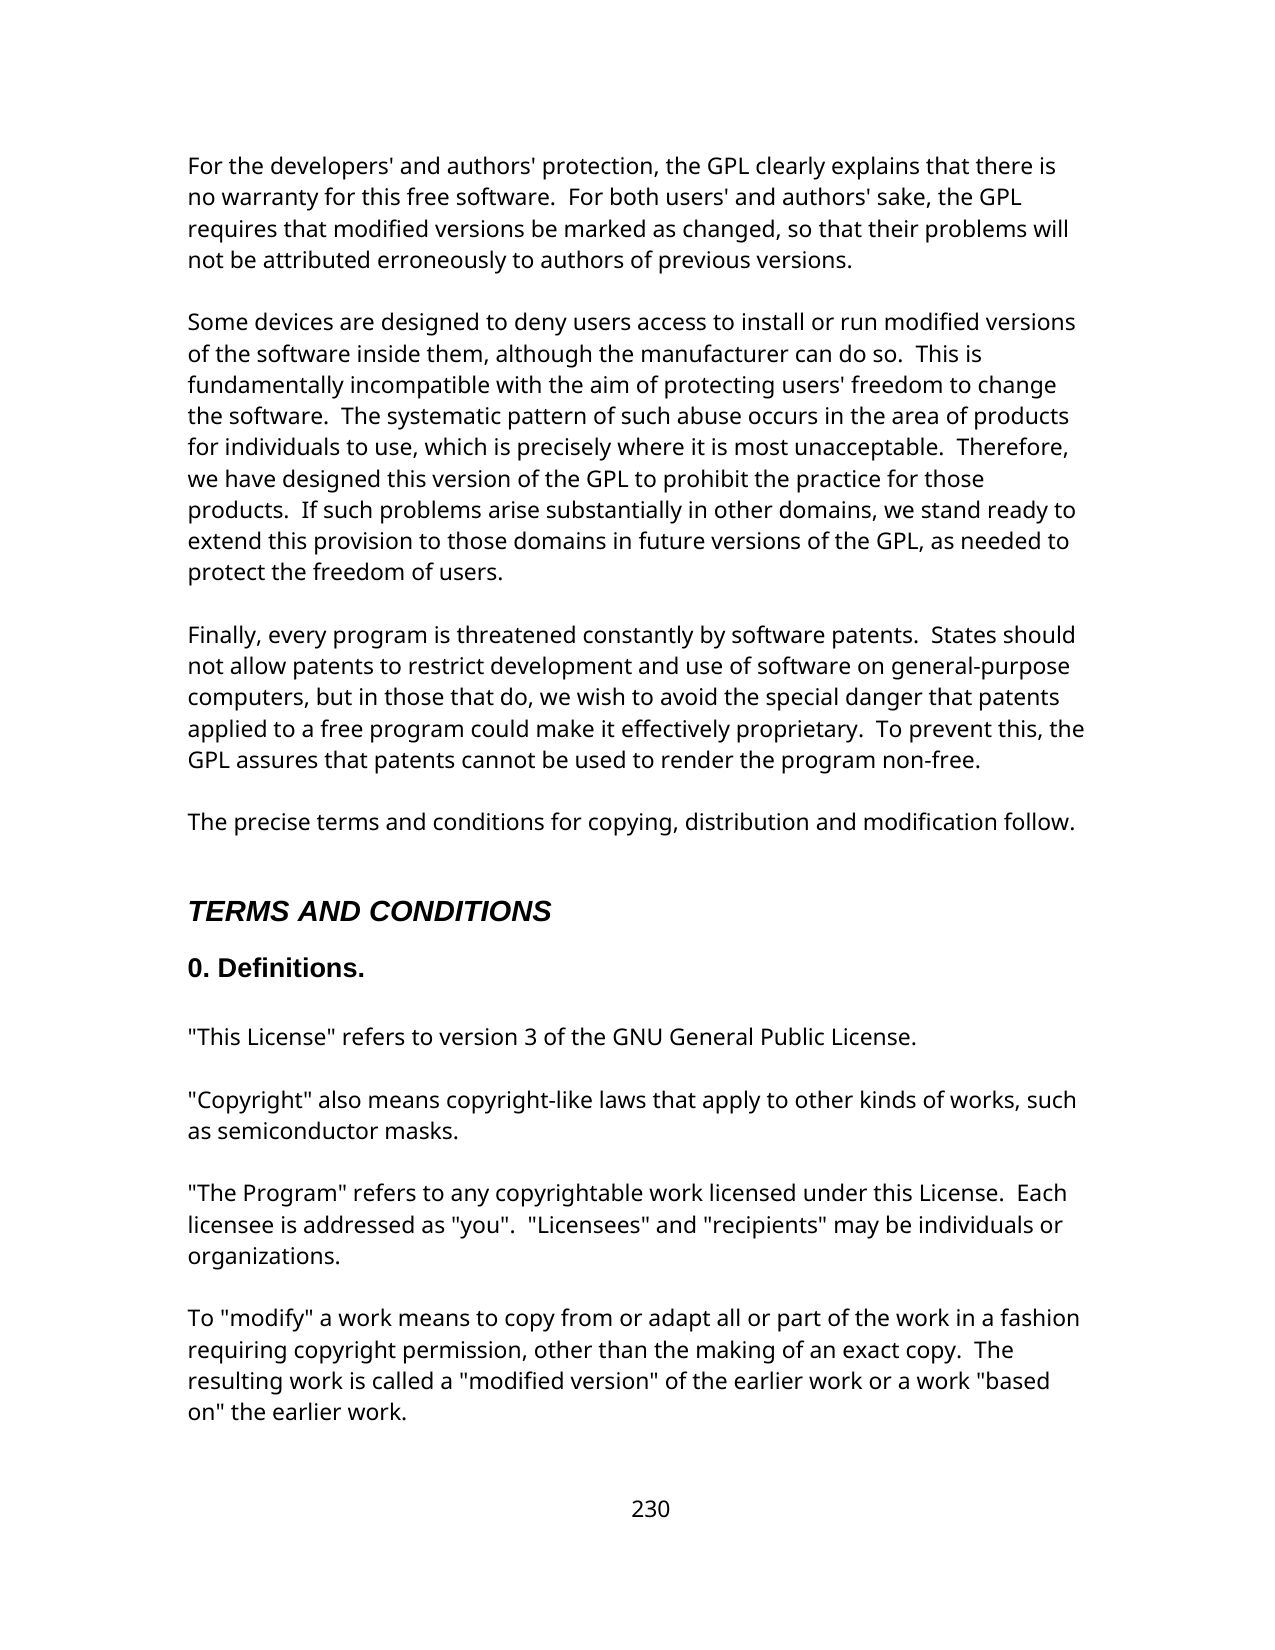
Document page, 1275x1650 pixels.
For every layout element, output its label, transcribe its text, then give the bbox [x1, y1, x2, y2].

text "This License" refers to version 3 of the GNU General Public License. [187, 1021, 1087, 1052]
subtitle TERMS AND CONDITIONS [187, 894, 1087, 927]
text To "modify" a work means to copy from or adapt all or part of the work in a fashion requiring copyright permission, other than the making of an exact copy. The resulting work is called a "modified version" of the earlier work or a work "based on" the earlier work. [187, 1302, 1087, 1427]
text For the developers' and authors' protection, the GPL clearly explains that there is no warranty for this free software. For both users' and authors' sake, the GPL requires that modified versions be marked as changed, so that their problems will not be attributed erroneously to authors of previous versions. [187, 150, 1087, 275]
text The precise terms and conditions for copying, distribution and modification follow. [187, 806, 1087, 837]
subtitle 0. Definitions. [187, 952, 1087, 983]
text Some devices are designed to deny users access to install or run modified versions of the software inside them, although the manufacturer can do so. This is fundamentally incompatible with the aim of protecting users' freedom to change the software. The systematic pattern of such abuse occurs in the area of products for individuals to use, which is precisely where it is most unacceptable. Therefore, we have designed this version of the GPL to prohibit the practice for those products. If such problems arise substantially in other domains, we stand ready to extend this provision to those domains in future versions of the GPL, as needed to protect the freedom of users. [187, 306, 1087, 587]
text Finally, every program is threatened constantly by software patents. States should not allow patents to restrict development and use of software on general-purpose computers, but in those that do, we wish to avoid the special danger that patents applied to a free program could make it effectively proprietary. To prevent this, the GPL assures that patents cannot be used to render the program non-free. [187, 619, 1087, 775]
text "The Program" refers to any copyrightable work licensed under this License. Each licensee is addressed as "you". "Licensees" and "recipients" may be individuals or organizations. [187, 1177, 1087, 1271]
text "Copyright" also means copyright-like laws that apply to other kinds of works, such as semiconductor masks. [187, 1083, 1087, 1146]
